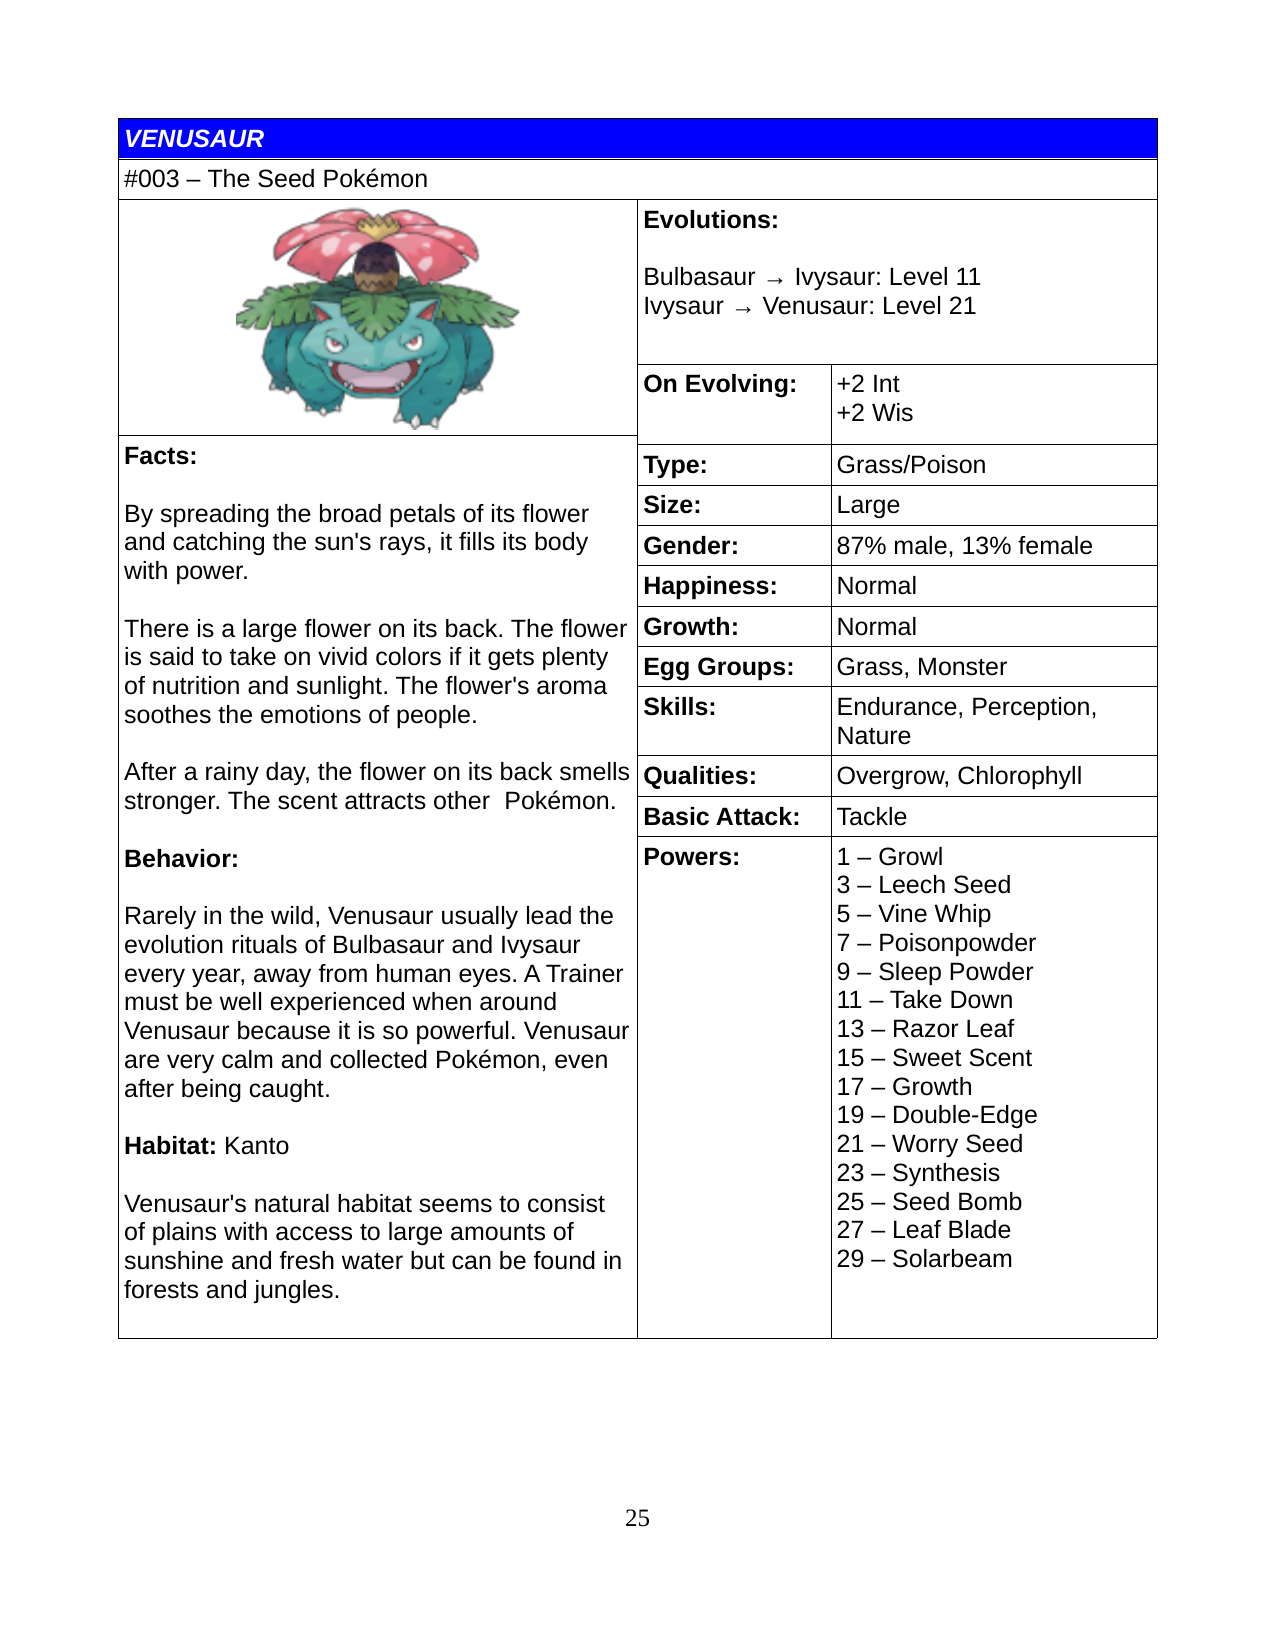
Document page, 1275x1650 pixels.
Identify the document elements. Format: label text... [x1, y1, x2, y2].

table_cell On Evolving: [638, 365, 831, 444]
table_cell Evolutions: Bulbasaur → Ivysaur: Level 11 Ivysaur → Venusaur: Level 21 [638, 200, 1157, 364]
table_cell Basic Attack: [638, 797, 831, 836]
table_cell Gender: [638, 526, 831, 565]
table_cell Growth: [638, 607, 831, 646]
table_cell Normal [832, 607, 1157, 646]
table_cell Grass/Poison [832, 445, 1157, 485]
table_cell Large [832, 486, 1157, 525]
table_cell 1 – Growl 3 – Leech Seed 5 – Vine Whip 7 – Poisonpowder 9 – Sleep Powder 11 – Take Down 13 – Razor Leaf 15 – Sweet Scent 17 – Growth 19 – Double-Edge 21 – Worry Seed 23 – Synthesis 25 – Seed Bomb 27 – Leaf Blade 29 – Solarbeam [832, 837, 1157, 1338]
table_cell 87% male, 13% female [832, 526, 1157, 565]
table_cell [119, 200, 637, 435]
table_cell Endurance, Perception, Nature [832, 687, 1157, 755]
table_cell Size: [638, 486, 831, 525]
table_cell Qualities: [638, 756, 831, 796]
table_cell Tackle [832, 797, 1157, 836]
table_header VENUSAUR [119, 119, 1157, 158]
table_cell Type: [638, 445, 831, 485]
table_cell Grass, Monster [832, 647, 1157, 686]
table_cell Overgrow, Chlorophyll [832, 756, 1157, 796]
table_cell Happiness: [638, 566, 831, 606]
table_cell Skills: [638, 687, 831, 755]
table_cell Egg Groups: [638, 647, 831, 686]
table_cell Facts: By spreading the broad petals of its flower and catching the sun's rays, it fills its body with power. There is a large flower on its back. The flower is said to take on vivid colors if it gets plenty of nutrition and sunlight. The flower's aroma soothes the emotions of people. After a rainy day, the flower on its back smells stronger. The scent attracts other Pokémon. Behavior: Rarely in the wild, Venusaur usually lead the evolution rituals of Bulbasaur and Ivysaur every year, away from human eyes. A Trainer must be well experienced when around Venusaur because it is so powerful. Venusaur are very calm and collected Pokémon, even after being caught. Habitat: Kanto Venusaur's natural habitat seems to consist of plains with access to large amounts of sunshine and fresh water but can be found in forests and jungles. [119, 436, 637, 1338]
picture [236, 204, 520, 430]
table_cell Powers: [638, 837, 831, 1338]
table_cell Normal [832, 566, 1157, 606]
table_cell #003 – The Seed Pokémon [119, 160, 1157, 199]
table_cell +2 Int +2 Wis [832, 365, 1157, 444]
